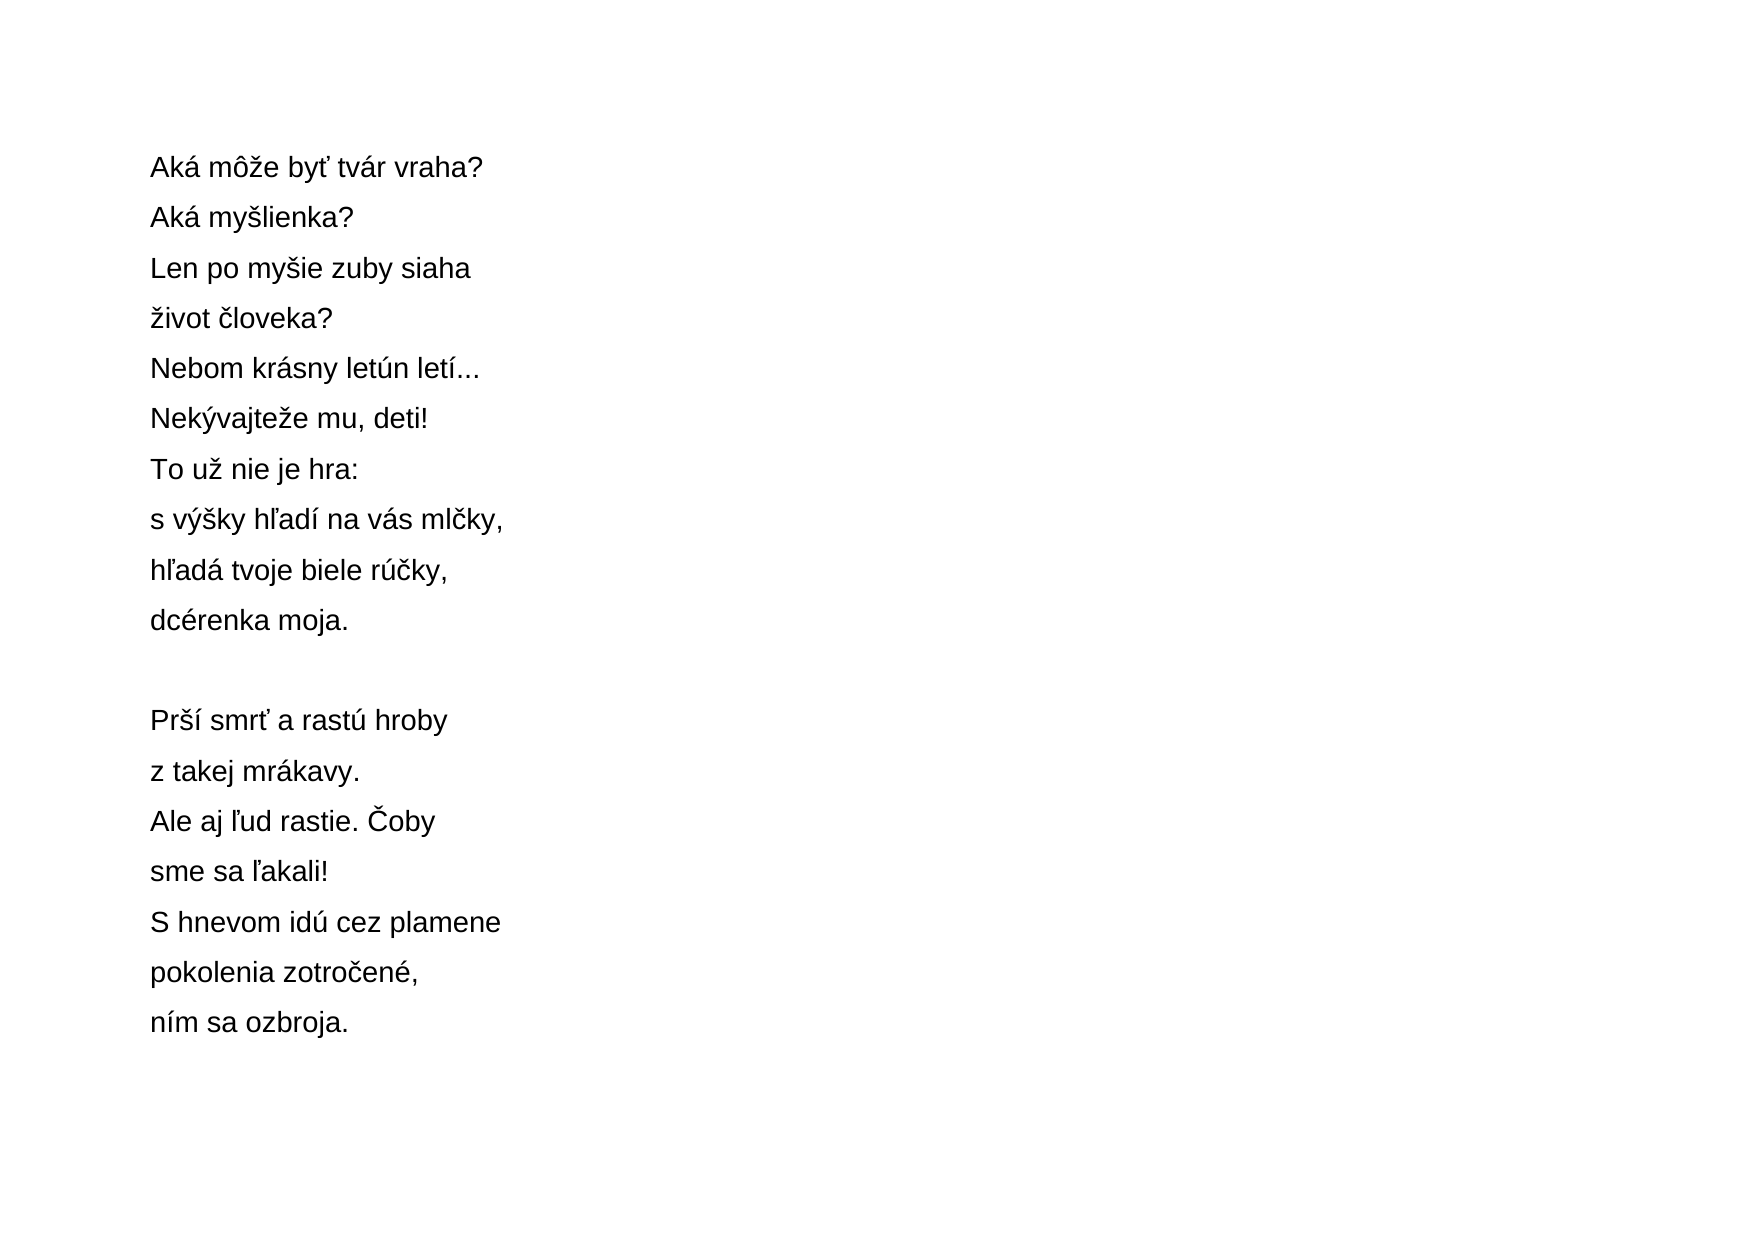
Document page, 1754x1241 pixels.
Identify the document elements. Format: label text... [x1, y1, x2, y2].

text Aká môže byť tvár vraha? [150, 150, 1243, 183]
text sme sa ľakali! [150, 854, 1243, 888]
text Nekývajteže mu, deti! [150, 402, 1243, 435]
text ním sa ozbroja. [150, 1005, 1243, 1039]
text Len po myšie zuby siaha [150, 251, 1243, 284]
text hľadá tvoje biele rúčky, [150, 552, 1243, 586]
text Nebom krásny letún letí... [150, 351, 1243, 385]
text Aká myšlienka? [150, 200, 1243, 234]
text z takej mrákavy. [150, 754, 1243, 787]
text Prší smrť a rastú hroby [150, 703, 1243, 737]
text pokolenia zotročené, [150, 955, 1243, 988]
text dcérenka moja. [150, 603, 1243, 636]
text S hnevom idú cez plamene [150, 905, 1243, 938]
text s výšky hľadí na vás mlčky, [150, 502, 1243, 536]
text život človeka? [150, 301, 1243, 334]
text Ale aj ľud rastie. Čoby [150, 804, 1243, 838]
text To už nie je hra: [150, 452, 1243, 485]
